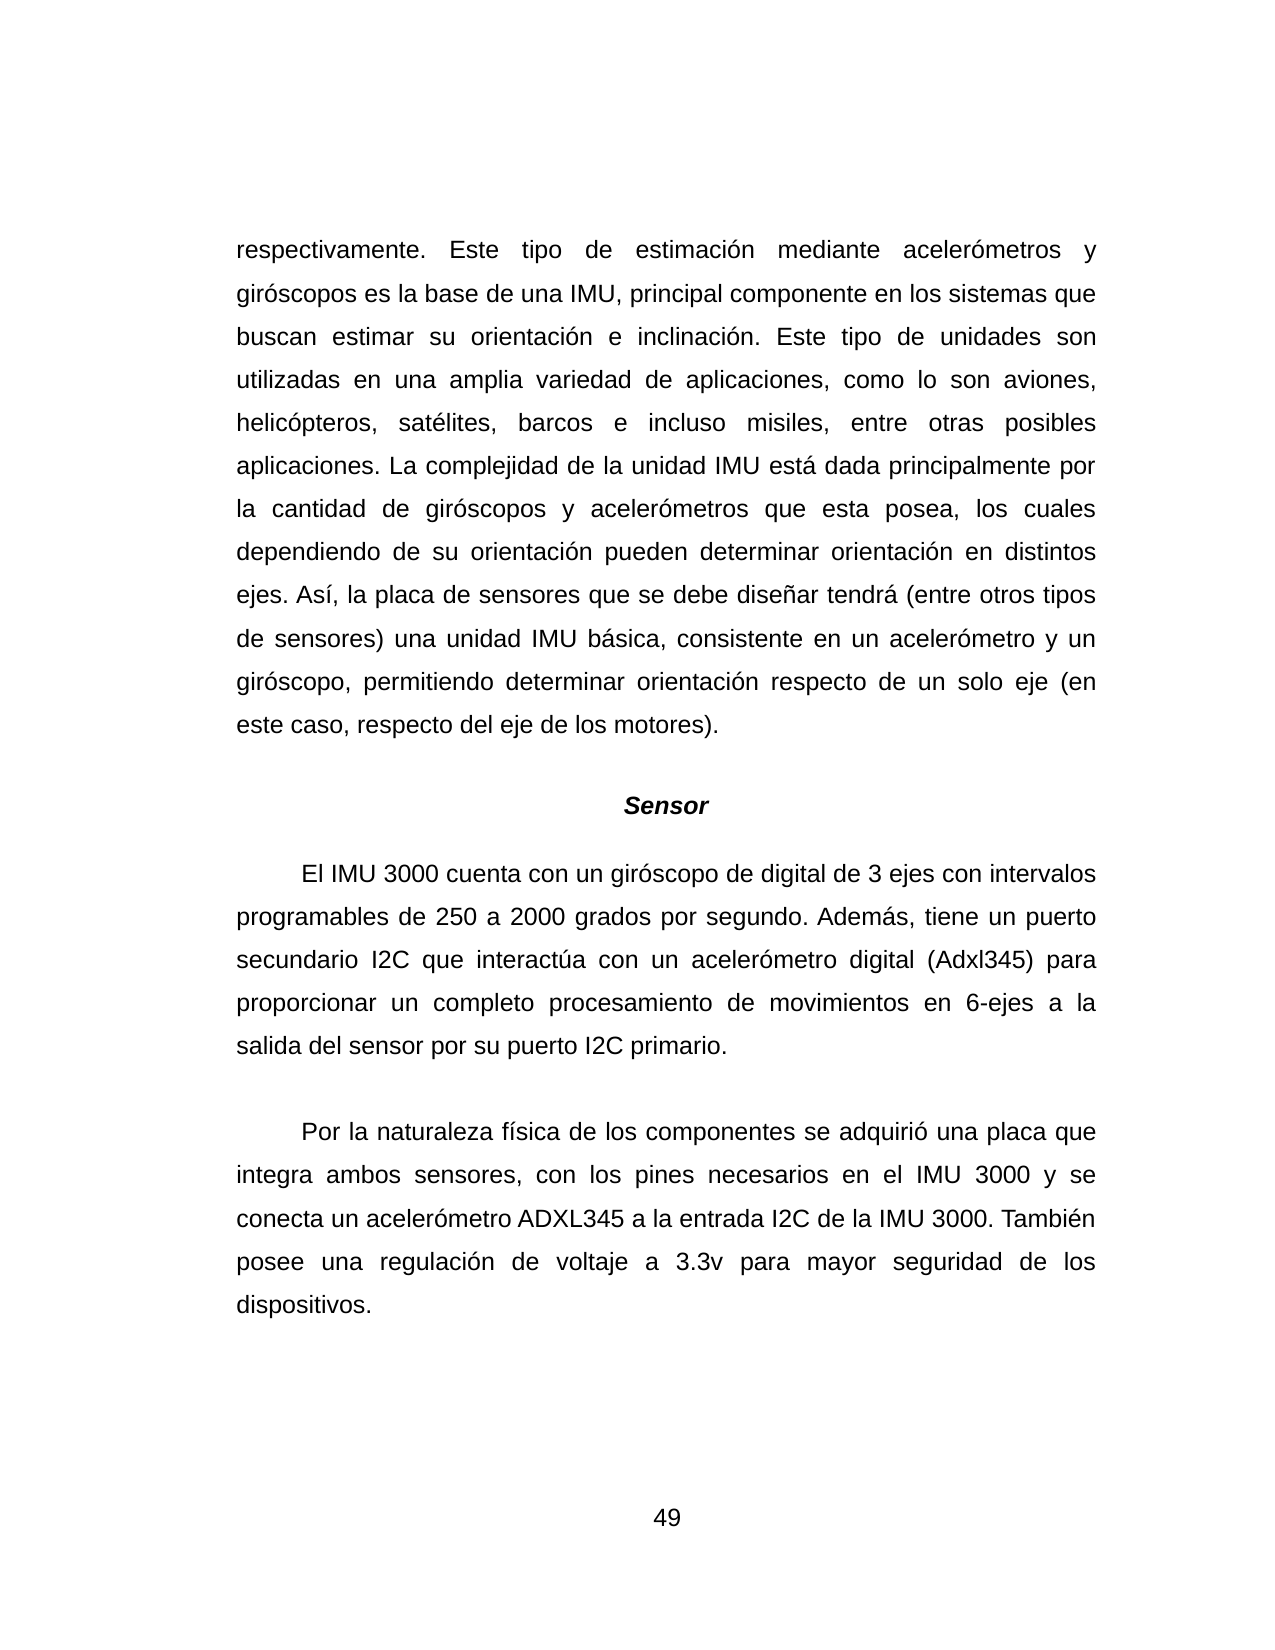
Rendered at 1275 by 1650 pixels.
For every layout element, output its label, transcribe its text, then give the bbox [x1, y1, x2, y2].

text respectivamente. Este tipo de estimación mediante acelerómetros y giróscopos es la base de una IMU, principal componente en los sistemas que buscan estimar su orientación e inclinación. Este tipo de unidades son utilizadas en una amplia variedad de aplicaciones, como lo son aviones, helicópteros, satélites, barcos e incluso misiles, entre otras posibles aplicaciones. La complejidad de la unidad IMU está dada principalmente por la cantidad de giróscopos y acelerómetros que esta posea, los cuales dependiendo de su orientación pueden determinar orientación en distintos ejes. Así, la placa de sensores que se debe diseñar tendrá (entre otros tipos de sensores) una unidad IMU básica, consistente en un acelerómetro y un giróscopo, permitiendo determinar orientación respecto de un solo eje (en este caso, respecto del eje de los motores). [236, 235, 1098, 738]
text Por la naturaleza física de los componentes se adquirió una placa que integra ambos sensores, con los pines necesarios en el IMU 3000 y se conecta un acelerómetro ADXL345 a la entrada I2C de la IMU 3000. También posee una regulación de voltaje a 3.3v para mayor seguridad de los dispositivos. [236, 1117, 1098, 1318]
subtitle Sensor [236, 791, 1098, 820]
text El IMU 3000 cuenta con un giróscopo de digital de 3 ejes con intervalos programables de 250 a 2000 grados por segundo. Además, tiene un puerto secundario I2C que interactúa con un acelerómetro digital (Adxl345) para proporcionar un completo procesamiento de movimientos en 6-ejes a la salida del sensor por su puerto I2C primario. [236, 858, 1098, 1060]
